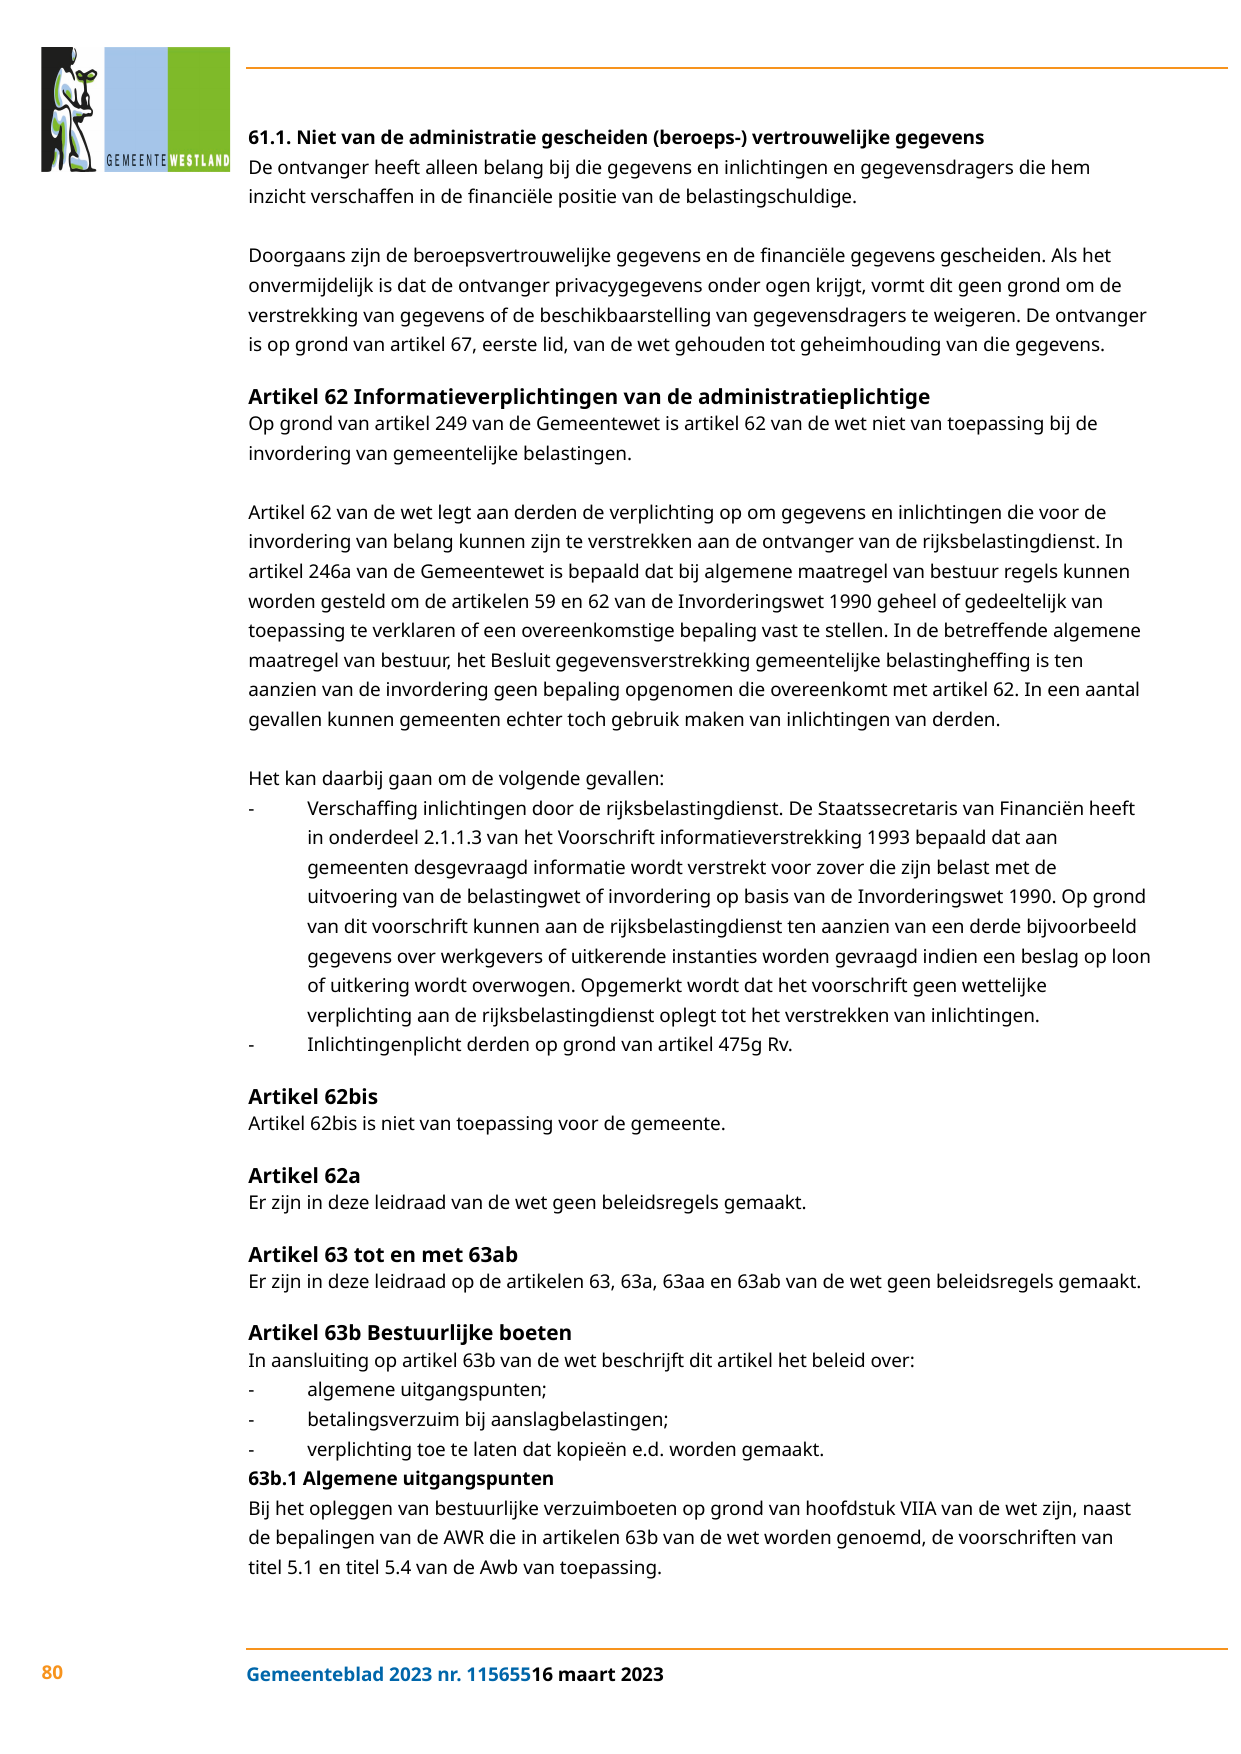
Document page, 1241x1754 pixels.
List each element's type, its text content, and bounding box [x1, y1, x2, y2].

text Het kan daarbij gaan om de volgende gevallen: [248, 765, 1152, 791]
text Bij het opleggen van bestuurlijke verzuimboeten op grond van hoofdstuk VIIA van de wet zijn, naast de bepalingen van de AWR die in artikelen 63b van de wet worden genoemd, de voorschriften van titel 5.1 en titel 5.4 van de Awb van toepassing. [248, 1495, 1152, 1580]
text Artikel 62bis [248, 1082, 1152, 1110]
text 63b.1 Algemene uitgangspunten [248, 1465, 1152, 1491]
text Artikel 62a [248, 1161, 1152, 1189]
list verplichting toe te laten dat kopieën e.d. worden gemaakt. [248, 1436, 1152, 1461]
list algemene uitgangspunten; [248, 1377, 1152, 1402]
text Artikel 62 Informatieverplichtingen van de administratieplichtige [248, 382, 1152, 410]
text Er zijn in deze leidraad op de artikelen 63, 63a, 63aa en 63ab van de wet geen beleidsregels gemaakt. [248, 1268, 1152, 1294]
list Inlichtingenplicht derden op grond van artikel 475g Rv. [248, 1032, 1152, 1057]
list Verschaffing inlichtingen door de rijksbelastingdienst. De Staatssecretaris van Financiën heeft in onderdeel 2.1.1.3 van het Voorschrift informatieverstrekking 1993 bepaald dat aan gemeenten desgevraagd informatie wordt verstrekt voor zover die zijn belast met de uitvoering van de belastingwet of invordering op basis van de Invorderingswet 1990. Op grond van dit voorschrift kunnen aan de rijksbelastingdienst ten aanzien van een derde bijvoorbeeld gegevens over werkgevers of uitkerende instanties worden gevraagd indien een beslag op loon of uitkering wordt overwogen. Opgemerkt wordt dat het voorschrift geen wettelijke verplichting aan de rijksbelastingdienst oplegt tot het verstrekken van inlichtingen. [248, 795, 1152, 1028]
text Artikel 62bis is niet van toepassing voor de gemeente. [248, 1110, 1152, 1136]
text De ontvanger heeft alleen belang bij die gegevens en inlichtingen en gegevensdragers die hem inzicht verschaffen in de financiële positie van de belastingschuldige. [248, 154, 1152, 209]
text Doorgaans zijn de beroepsvertrouwelijke gegevens en de financiële gegevens gescheiden. Als het onvermijdelijk is dat de ontvanger privacygegevens onder ogen krijgt, vormt dit geen grond om de verstrekking van gegevens of de beschikbaarstelling van gegevensdragers te weigeren. De ontvanger is op grond van artikel 67, eerste lid, van de wet gehouden tot geheimhouding van die gegevens. [248, 243, 1152, 357]
text Er zijn in deze leidraad van de wet geen beleidsregels gemaakt. [248, 1189, 1152, 1215]
text 61.1. Niet van de administratie gescheiden (beroeps-) vertrouwelijke gegevens [248, 124, 1152, 150]
list betalingsverzuim bij aanslagbelastingen; [248, 1406, 1152, 1432]
text In aansluiting op artikel 63b van de wet beschrijft dit artikel het beleid over: [248, 1347, 1152, 1373]
text Artikel 63 tot en met 63ab [248, 1240, 1152, 1268]
text Op grond van artikel 249 van de Gemeentewet is artikel 62 van de wet niet van toepassing bij de invordering van gemeentelijke belastingen. [248, 410, 1152, 466]
picture [41, 47, 231, 172]
text Artikel 62 van de wet legt aan derden de verplichting op om gegevens en inlichtingen die voor de invordering van belang kunnen zijn te verstrekken aan de ontvanger van de rijksbelastingdienst. In artikel 246a van de Gemeentewet is bepaald dat bij algemene maatregel van bestuur regels kunnen worden gesteld om de artikelen 59 en 62 van de Invorderingswet 1990 geheel of gedeeltelijk van toepassing te verklaren of een overeenkomstige bepaling vast te stellen. In de betreffende algemene maatregel van bestuur, het Besluit gegevensverstrekking gemeentelijke belastingheffing is ten aanzien van de invordering geen bepaling opgenomen die overeenkomt met artikel 62. In een aantal gevallen kunnen gemeenten echter toch gebruik maken van inlichtingen van derden. [248, 499, 1152, 732]
text Artikel 63b Bestuurlijke boeten [248, 1318, 1152, 1347]
